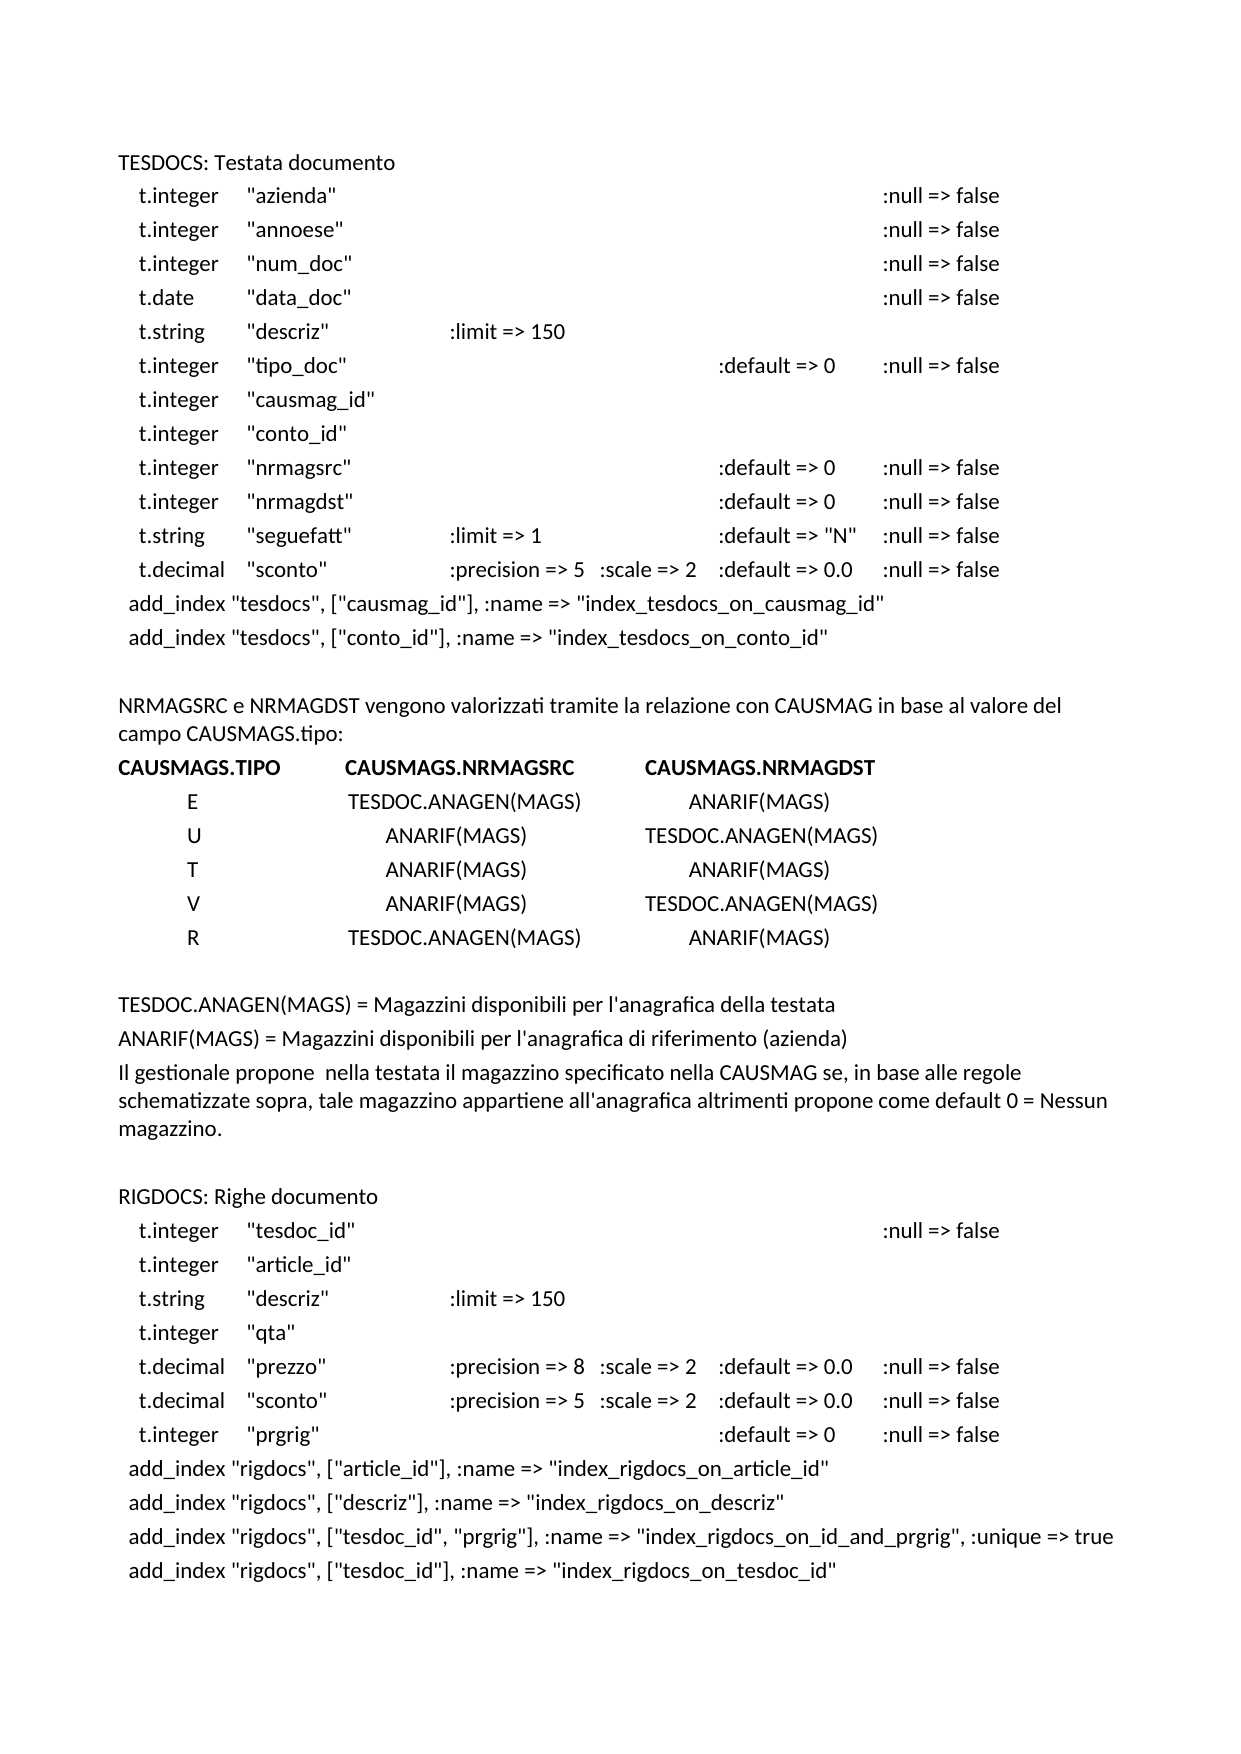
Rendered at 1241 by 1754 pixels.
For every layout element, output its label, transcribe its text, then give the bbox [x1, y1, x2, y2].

text t.integer "conto_id" [118, 419, 1122, 447]
text add_index "rigdocs", ["tesdoc_id"], :name => "index_rigdocs_on_tesdoc_id" [118, 1556, 1122, 1584]
text CAUSMAGS.TIPO CAUSMAGS.NRMAGSRC CAUSMAGS.NRMAGDST [118, 753, 1122, 781]
text RIGDOCS: Righe documento [118, 1182, 1122, 1211]
text R TESDOC.ANAGEN(MAGS) ANARIF(MAGS) [118, 923, 1122, 951]
text t.string "descriz" :limit => 150 [118, 317, 1122, 345]
text add_index "tesdocs", ["conto_id"], :name => "index_tesdocs_on_conto_id" [118, 623, 1122, 651]
text t.integer "nrmagdst" :default => 0 :null => false [118, 487, 1122, 515]
text t.integer "nrmagsrc" :default => 0 :null => false [118, 453, 1122, 481]
text t.decimal "sconto" :precision => 5 :scale => 2 :default => 0.0 :null => false [118, 1386, 1122, 1414]
text t.decimal "prezzo" :precision => 8 :scale => 2 :default => 0.0 :null => false [118, 1352, 1122, 1380]
text Il gestionale propone nella testata il magazzino specificato nella CAUSMAG se, in base alle regole schematizzate sopra, tale magazzino appartiene all'anagrafica altrimenti propone come default 0 = Nessun magazzino. [118, 1058, 1122, 1143]
text t.integer "qta" [118, 1318, 1122, 1346]
text t.decimal "sconto" :precision => 5 :scale => 2 :default => 0.0 :null => false [118, 555, 1122, 583]
text V ANARIF(MAGS) TESDOC.ANAGEN(MAGS) [118, 889, 1122, 917]
text t.string "seguefatt" :limit => 1 :default => "N" :null => false [118, 521, 1122, 549]
text t.integer "prgrig" :default => 0 :null => false [118, 1420, 1122, 1448]
text TESDOCS: Testata documento [118, 148, 1122, 176]
text NRMAGSRC e NRMAGDST vengono valorizzati tramite la relazione con CAUSMAG in base al valore del campo CAUSMAGS.tipo: [118, 691, 1122, 747]
text t.integer "tesdoc_id" :null => false [118, 1216, 1122, 1244]
text t.integer "annoese" :null => false [118, 216, 1122, 243]
text add_index "rigdocs", ["descriz"], :name => "index_rigdocs_on_descriz" [118, 1488, 1122, 1516]
text add_index "rigdocs", ["tesdoc_id", "prgrig"], :name => "index_rigdocs_on_id_and_prgrig", :unique => true [118, 1522, 1122, 1550]
text t.integer "tipo_doc" :default => 0 :null => false [118, 351, 1122, 379]
text t.date "data_doc" :null => false [118, 283, 1122, 311]
text t.integer "causmag_id" [118, 385, 1122, 413]
text E TESDOC.ANAGEN(MAGS) ANARIF(MAGS) [118, 787, 1122, 815]
text TESDOC.ANAGEN(MAGS) = Magazzini disponibili per l'anagrafica della testata [118, 991, 1122, 1019]
text t.integer "article_id" [118, 1250, 1122, 1278]
text t.integer "azienda" :null => false [118, 182, 1122, 209]
text add_index "tesdocs", ["causmag_id"], :name => "index_tesdocs_on_causmag_id" [118, 589, 1122, 617]
text T ANARIF(MAGS) ANARIF(MAGS) [118, 855, 1122, 883]
text U ANARIF(MAGS) TESDOC.ANAGEN(MAGS) [118, 821, 1122, 849]
text t.integer "num_doc" :null => false [118, 249, 1122, 277]
text add_index "rigdocs", ["article_id"], :name => "index_rigdocs_on_article_id" [118, 1454, 1122, 1482]
text t.string "descriz" :limit => 150 [118, 1284, 1122, 1312]
text ANARIF(MAGS) = Magazzini disponibili per l'anagrafica di riferimento (azienda) [118, 1024, 1122, 1053]
